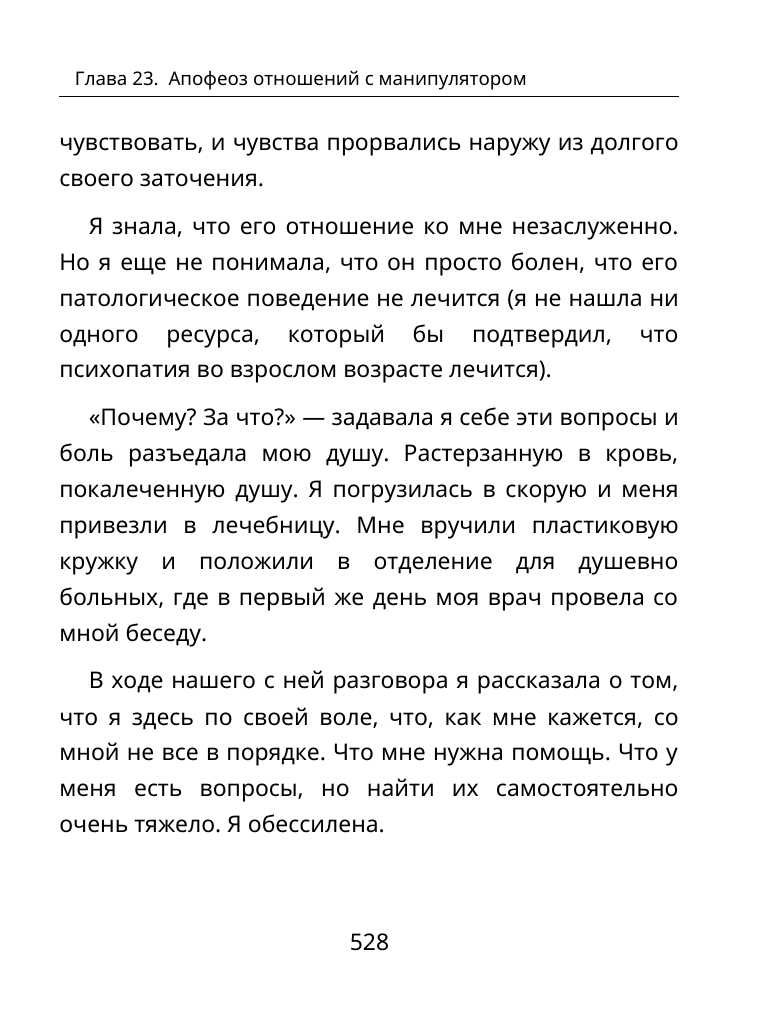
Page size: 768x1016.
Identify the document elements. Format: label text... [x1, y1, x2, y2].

text В ходе нашего с ней разговора я рассказала о том, что я здесь по своей воле, что, как мне кажется, со мной не все в порядке. Что мне нужна помощь. Что у меня есть вопросы, но найти их самостоятельно очень тяжело. Я обессилена. [59, 664, 679, 839]
text чувствовать, и чувства прорвались наружу из долгого своего заточения. [59, 126, 679, 193]
text Я знала, что его отношение ко мне незаслуженно. Но я еще не понимала, что он просто болен, что его патологическое поведение не лечится (я не нашла ни одного ресурса, который бы подтвердил, что психопатия во взрослом возрасте лечится). [59, 210, 679, 385]
text «Почему? За что?» — задавала я себе эти вопросы и боль разъедала мою душу. Растерзанную в кровь, покалеченную душу. Я погрузилась в скорую и меня привезли в лечебницу. Мне вручили пластиковую кружку и положили в отделение для душевно больных, где в первый же день моя врач провела со мной беседу. [59, 401, 679, 648]
